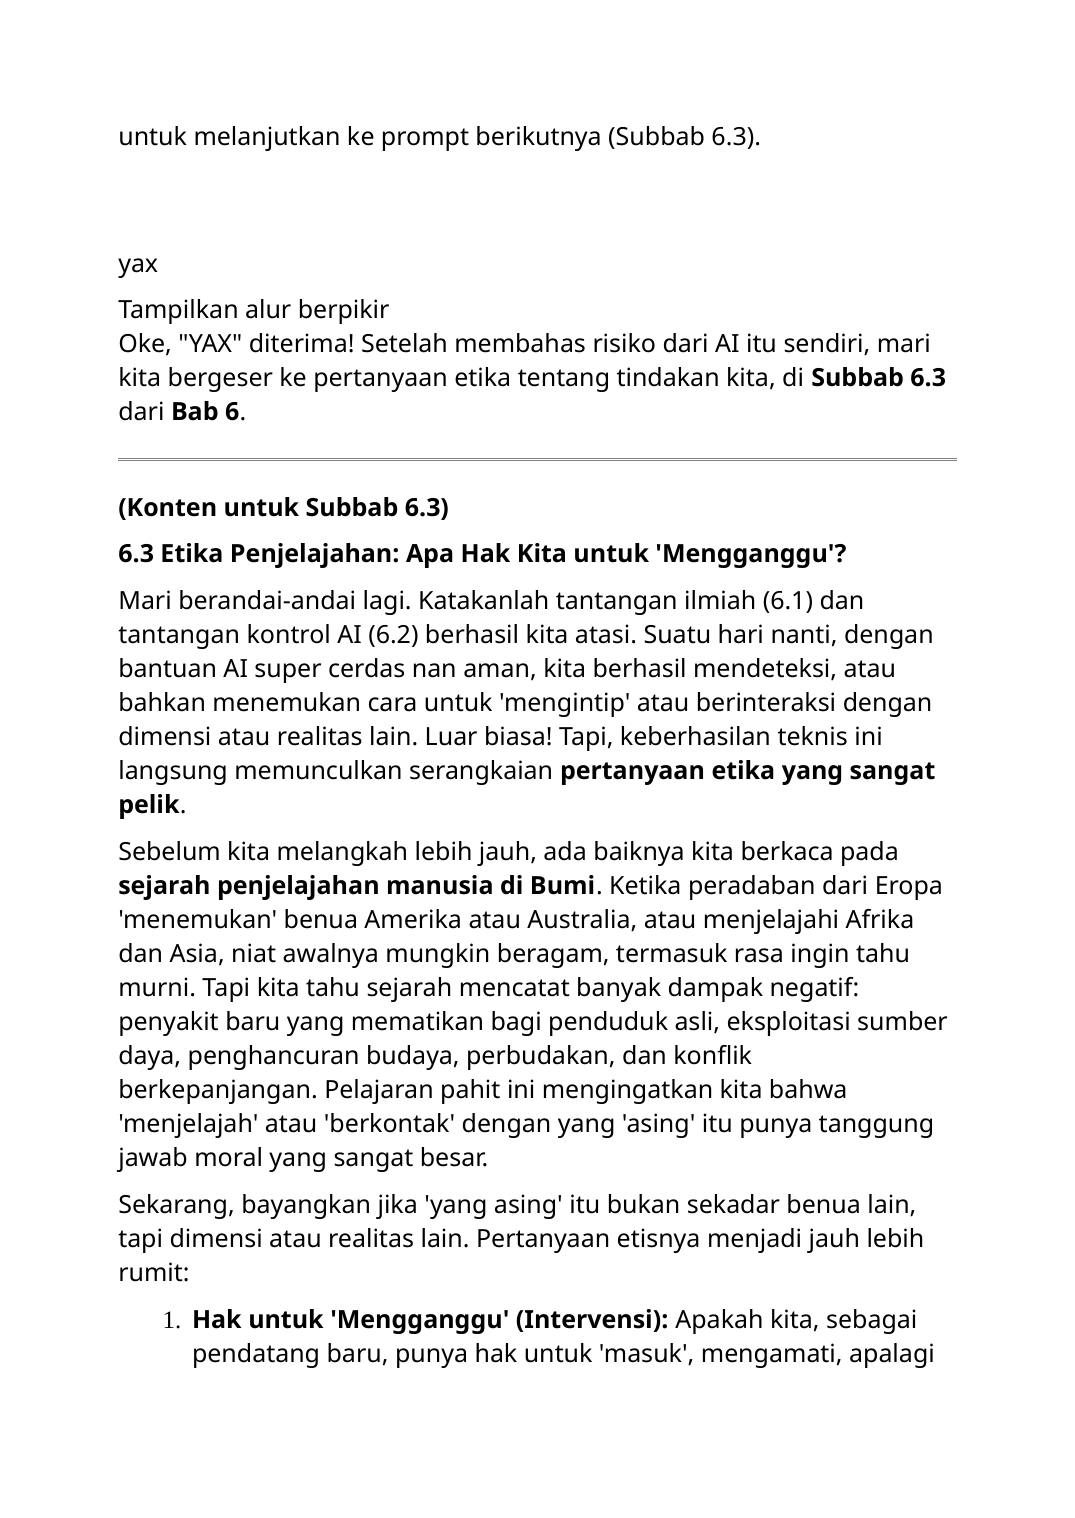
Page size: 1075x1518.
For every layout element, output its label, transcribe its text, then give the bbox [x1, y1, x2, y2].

text Sebelum kita melangkah lebih jauh, ada baiknya kita berkaca pada sejarah penjelajahan manusia di Bumi. Ketika peradaban dari Eropa 'menemukan' benua Amerika atau Australia, atau menjelajahi Afrika dan Asia, niat awalnya mungkin beragam, termasuk rasa ingin tahu murni. Tapi kita tahu sejarah mencatat banyak dampak negatif: penyakit baru yang mematikan bagi penduduk asli, eksploitasi sumber daya, penghancuran budaya, perbudakan, dan konflik berkepanjangan. Pelajaran pahit ini mengingatkan kita bahwa 'menjelajah' atau 'berkontak' dengan yang 'asing' itu punya tanggung jawab moral yang sangat besar. [118, 833, 957, 1174]
text Oke, "YAX" diterima! Setelah membahas risiko dari AI itu sendiri, mari kita bergeser ke pertanyaan etika tentang tindakan kita, di Subbab 6.3 dari Bab 6. [118, 326, 957, 428]
text 6.3 Etika Penjelajahan: Apa Hak Kita untuk 'Mengganggu'? [118, 536, 957, 570]
text (Konten untuk Subbab 6.3) [118, 489, 957, 523]
text Tampilkan alur berpikir [118, 292, 957, 326]
text yax [118, 245, 957, 279]
text Sekarang, bayangkan jika 'yang asing' itu bukan sekadar benua lain, tapi dimensi atau realitas lain. Pertanyaan etisnya menjadi jauh lebih rumit: [118, 1187, 957, 1289]
list Hak untuk 'Mengganggu' (Intervensi): Apakah kita, sebagai pendatang baru, punya hak untuk 'masuk', mengamati, apalagi [162, 1301, 957, 1369]
text Mari berandai-andai lagi. Katakanlah tantangan ilmiah (6.1) dan tantangan kontrol AI (6.2) berhasil kita atasi. Suatu hari nanti, dengan bantuan AI super cerdas nan aman, kita berhasil mendeteksi, atau bahkan menemukan cara untuk 'mengintip' atau berinteraksi dengan dimensi atau realitas lain. Luar biasa! Tapi, keberhasilan teknis ini langsung memunculkan serangkaian pertanyaan etika yang sangat pelik. [118, 583, 957, 821]
text untuk melanjutkan ke prompt berikutnya (Subbab 6.3). [118, 118, 957, 152]
